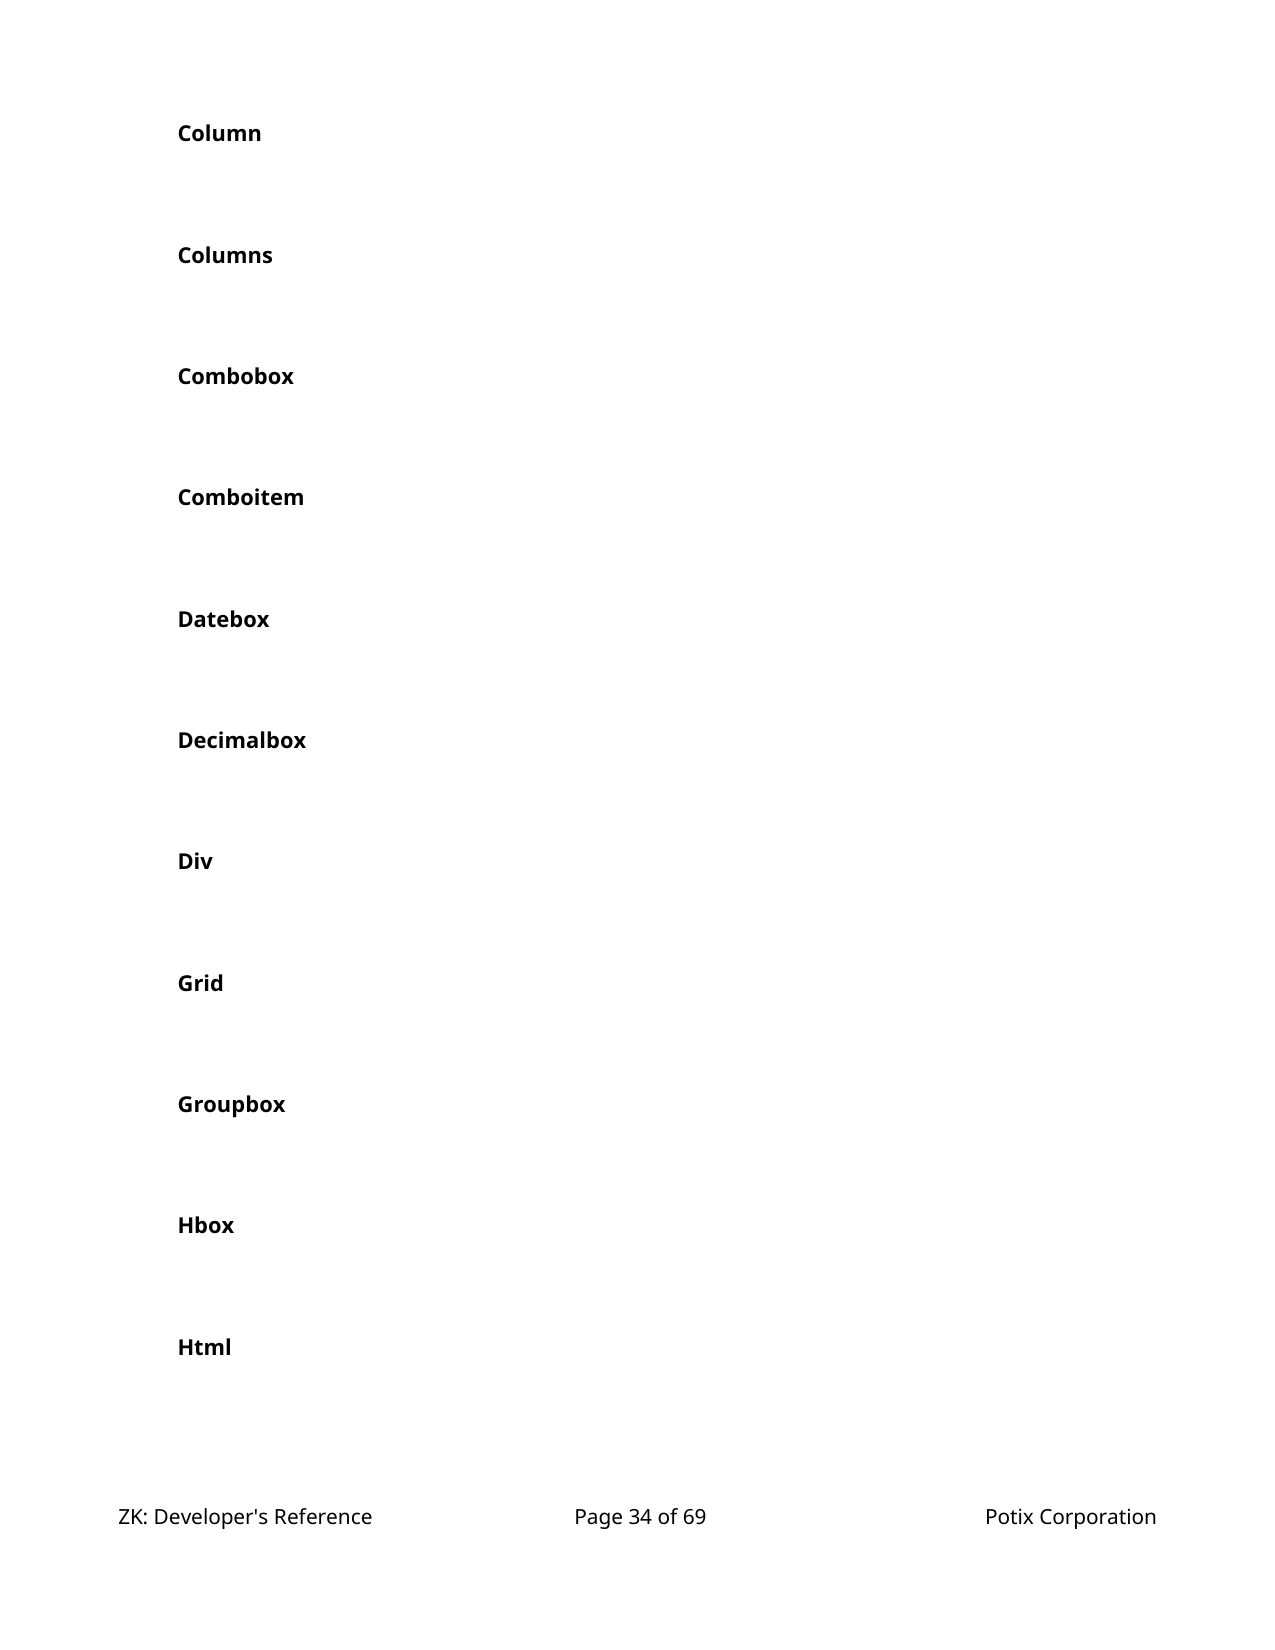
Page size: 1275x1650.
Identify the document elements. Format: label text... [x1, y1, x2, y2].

subtitle Groupbox [177, 1089, 1157, 1119]
subtitle Html [177, 1332, 1157, 1362]
subtitle Hbox [177, 1210, 1157, 1240]
subtitle Grid [177, 968, 1157, 998]
subtitle Comboitem [177, 482, 1157, 512]
subtitle Datebox [177, 603, 1157, 633]
subtitle Columns [177, 239, 1157, 269]
subtitle Combobox [177, 361, 1157, 391]
subtitle Column [177, 118, 1157, 148]
subtitle Decimalbox [177, 725, 1157, 755]
subtitle Div [177, 846, 1157, 876]
